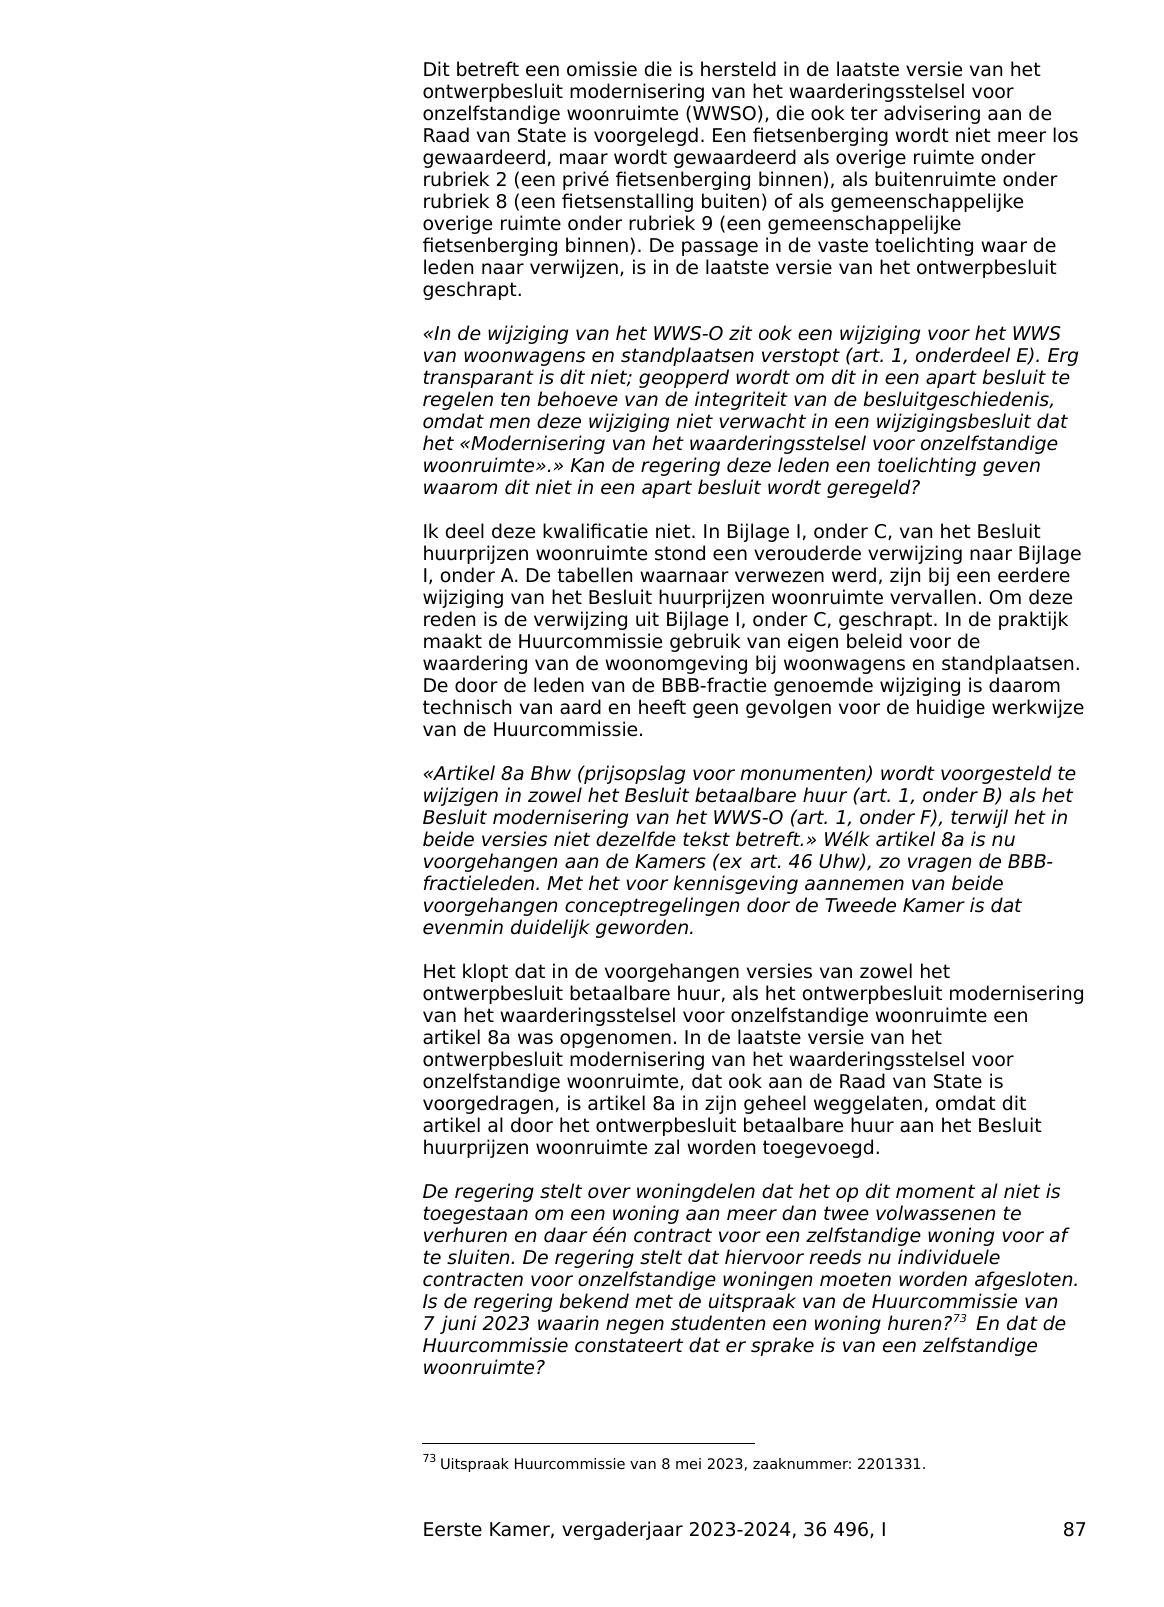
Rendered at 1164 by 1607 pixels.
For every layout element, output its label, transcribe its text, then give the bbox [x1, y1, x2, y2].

text De regering stelt over woningdelen dat het op dit moment al niet is toegestaan om een woning aan meer dan twee volwassenen te verhuren en daar één contract voor een zelfstandige woning voor af te sluiten. De regering stelt dat hiervoor reeds nu individuele contracten voor onzelfstandige woningen moeten worden afgesloten. Is de regering bekend met de uitspraak van de Huurcommissie van 7 juni 2023 waarin negen studenten een woning huren? En dat de Huurcommissie constateert dat er sprake is van een zelfstandige woonruimte? [422, 1181, 1087, 1379]
text Het klopt dat in de voorgehangen versies van zowel het ontwerpbesluit betaalbare huur, als het ontwerpbesluit modernisering van het waarderingsstelsel voor onzelfstandige woonruimte een artikel 8a was opgenomen. In de laatste versie van het ontwerpbesluit modernisering van het waarderingsstelsel voor onzelfstandige woonruimte, dat ook aan de Raad van State is voorgedragen, is artikel 8a in zijn geheel weggelaten, omdat dit artikel al door het ontwerpbesluit betaalbare huur aan het Besluit huurprijzen woonruimte zal worden toegevoegd. [422, 961, 1087, 1159]
text Dit betreft een omissie die is hersteld in de laatste versie van het ontwerpbesluit modernisering van het waarderingsstelsel voor onzelfstandige woonruimte (WWSO), die ook ter advisering aan de Raad van State is voorgelegd. Een fietsenberging wordt niet meer los gewaardeerd, maar wordt gewaardeerd als overige ruimte onder rubriek 2 (een privé fietsenberging binnen), als buitenruimte onder rubriek 8 (een fietsenstalling buiten) of als gemeenschappelijke overige ruimte onder rubriek 9 (een gemeenschappelijke fietsenberging binnen). De passage in de vaste toelichting waar de leden naar verwijzen, is in de laatste versie van het ontwerpbesluit geschrapt. [422, 59, 1087, 301]
text «In de wijziging van het WWS-O zit ook een wijziging voor het WWS van woonwagens en standplaatsen verstopt (art. 1, onderdeel E). Erg transparant is dit niet; geopperd wordt om dit in een apart besluit te regelen ten behoeve van de integriteit van de besluitgeschiedenis, omdat men deze wijziging niet verwacht in een wijzigingsbesluit dat het «Modernisering van het waarderingsstelsel voor onzelfstandige woonruimte».» Kan de regering deze leden een toelichting geven waarom dit niet in een apart besluit wordt geregeld? [422, 323, 1087, 499]
text Ik deel deze kwalificatie niet. In Bijlage I, onder C, van het Besluit huurprijzen woonruimte stond een verouderde verwijzing naar Bijlage I, onder A. De tabellen waarnaar verwezen werd, zijn bij een eerdere wijziging van het Besluit huurprijzen woonruimte vervallen. Om deze reden is de verwijzing uit Bijlage I, onder C, geschrapt. In de praktijk maakt de Huurcommissie gebruik van eigen beleid voor de waardering van de woonomgeving bij woonwagens en standplaatsen. De door de leden van de BBB-fractie genoemde wijziging is daarom technisch van aard en heeft geen gevolgen voor de huidige werkwijze van de Huurcommissie. [422, 521, 1087, 741]
text «Artikel 8a Bhw (prijsopslag voor monumenten) wordt voorgesteld te wijzigen in zowel het Besluit betaalbare huur (art. 1, onder B) als het Besluit modernisering van het WWS-O (art. 1, onder F), terwijl het in beide versies niet dezelfde tekst betreft.» Wélk artikel 8a is nu voorgehangen aan de Kamers (ex art. 46 Uhw), zo vragen de BBB-fractieleden. Met het voor kennisgeving aannemen van beide voorgehangen conceptregelingen door de Tweede Kamer is dat evenmin duidelijk geworden. [422, 763, 1087, 939]
text Uitspraak Huurcommissie van 8 mei 2023, zaaknummer: 2201331. [422, 1452, 1087, 1474]
